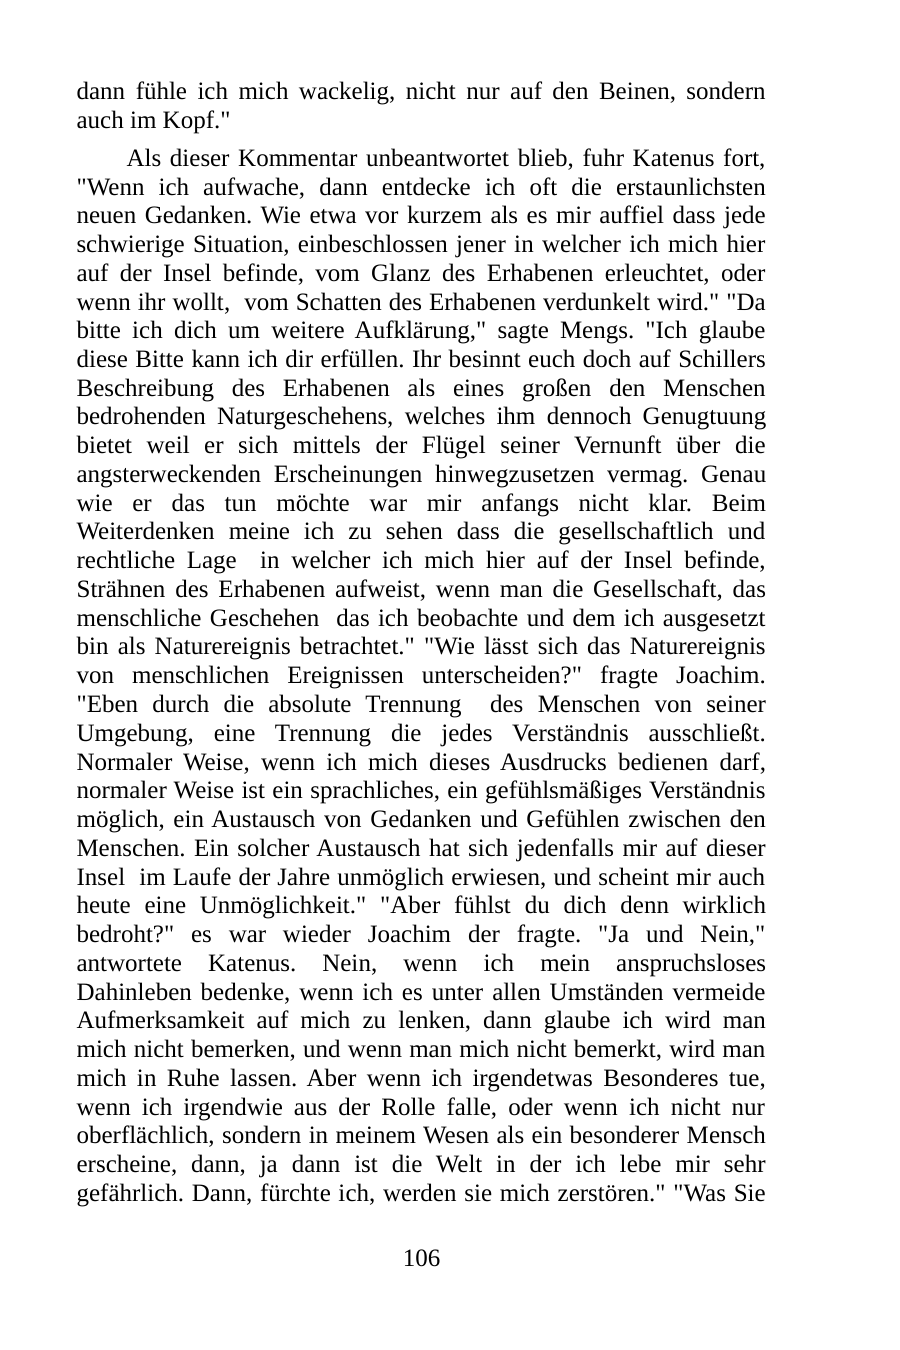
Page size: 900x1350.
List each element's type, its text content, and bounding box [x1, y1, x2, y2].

text Als dieser Kommentar unbeantwortet blieb, fuhr Katenus fort, "Wenn ich aufwache, dann entdecke ich oft die erstaunlichsten neuen Gedanken. Wie etwa vor kurzem als es mir auffiel dass jede schwierige Situation, einbeschlossen jener in welcher ich mich hier auf der Insel befinde, vom Glanz des Erhabenen erleuchtet, oder wenn ihr wollt, vom Schatten des Erhabenen verdunkelt wird." "Da bitte ich dich um weitere Aufklärung," sagte Mengs. "Ich glaube diese Bitte kann ich dir erfüllen. Ihr besinnt euch doch auf Schillers Beschreibung des Erhabenen als eines großen den Menschen bedrohenden Naturgeschehens, welches ihm dennoch Genugtuung bietet weil er sich mittels der Flügel seiner Vernunft über die angsterweckenden Erscheinungen hinwegzusetzen vermag. Genau wie er das tun möchte war mir anfangs nicht klar. Beim Weiterdenken meine ich zu sehen dass die gesellschaftlich und rechtliche Lage in welcher ich mich hier auf der Insel befinde, Strähnen des Erhabenen aufweist, wenn man die Gesellschaft, das menschliche Geschehen das ich beobachte und dem ich ausgesetzt bin als Naturereignis betrachtet." "Wie lässt sich das Naturereignis von menschlichen Ereignissen unterscheiden?" fragte Joachim. "Eben durch die absolute Trennung des Menschen von seiner Umgebung, eine Trennung die jedes Verständnis ausschließt. Normaler Weise, wenn ich mich dieses Ausdrucks bedienen darf, normaler Weise ist ein sprachliches, ein gefühlsmäßiges Verständnis möglich, ein Austausch von Gedanken und Gefühlen zwischen den Menschen. Ein solcher Austausch hat sich jedenfalls mir auf dieser Insel im Laufe der Jahre unmöglich erwiesen, und scheint mir auch heute eine Unmöglichkeit." "Aber fühlst du dich denn wirklich bedroht?" es war wieder Joachim der fragte. "Ja und Nein," antwortete Katenus. Nein, wenn ich mein anspruchsloses Dahinleben bedenke, wenn ich es unter allen Umständen vermeide Aufmerksamkeit auf mich zu lenken, dann glaube ich wird man mich nicht bemerken, und wenn man mich nicht bemerkt, wird man mich in Ruhe lassen. Aber wenn ich irgendetwas Besonderes tue, wenn ich irgendwie aus der Rolle falle, oder wenn ich nicht nur oberflächlich, sondern in meinem Wesen als ein besonderer Mensch erscheine, dann, ja dann ist die Welt in der ich lebe mir sehr gefährlich. Dann, fürchte ich, werden sie mich zerstören." "Was Sie [76, 143, 766, 1207]
text dann fühle ich mich wackelig, nicht nur auf den Beinen, sondern auch im Kopf." [76, 76, 766, 134]
